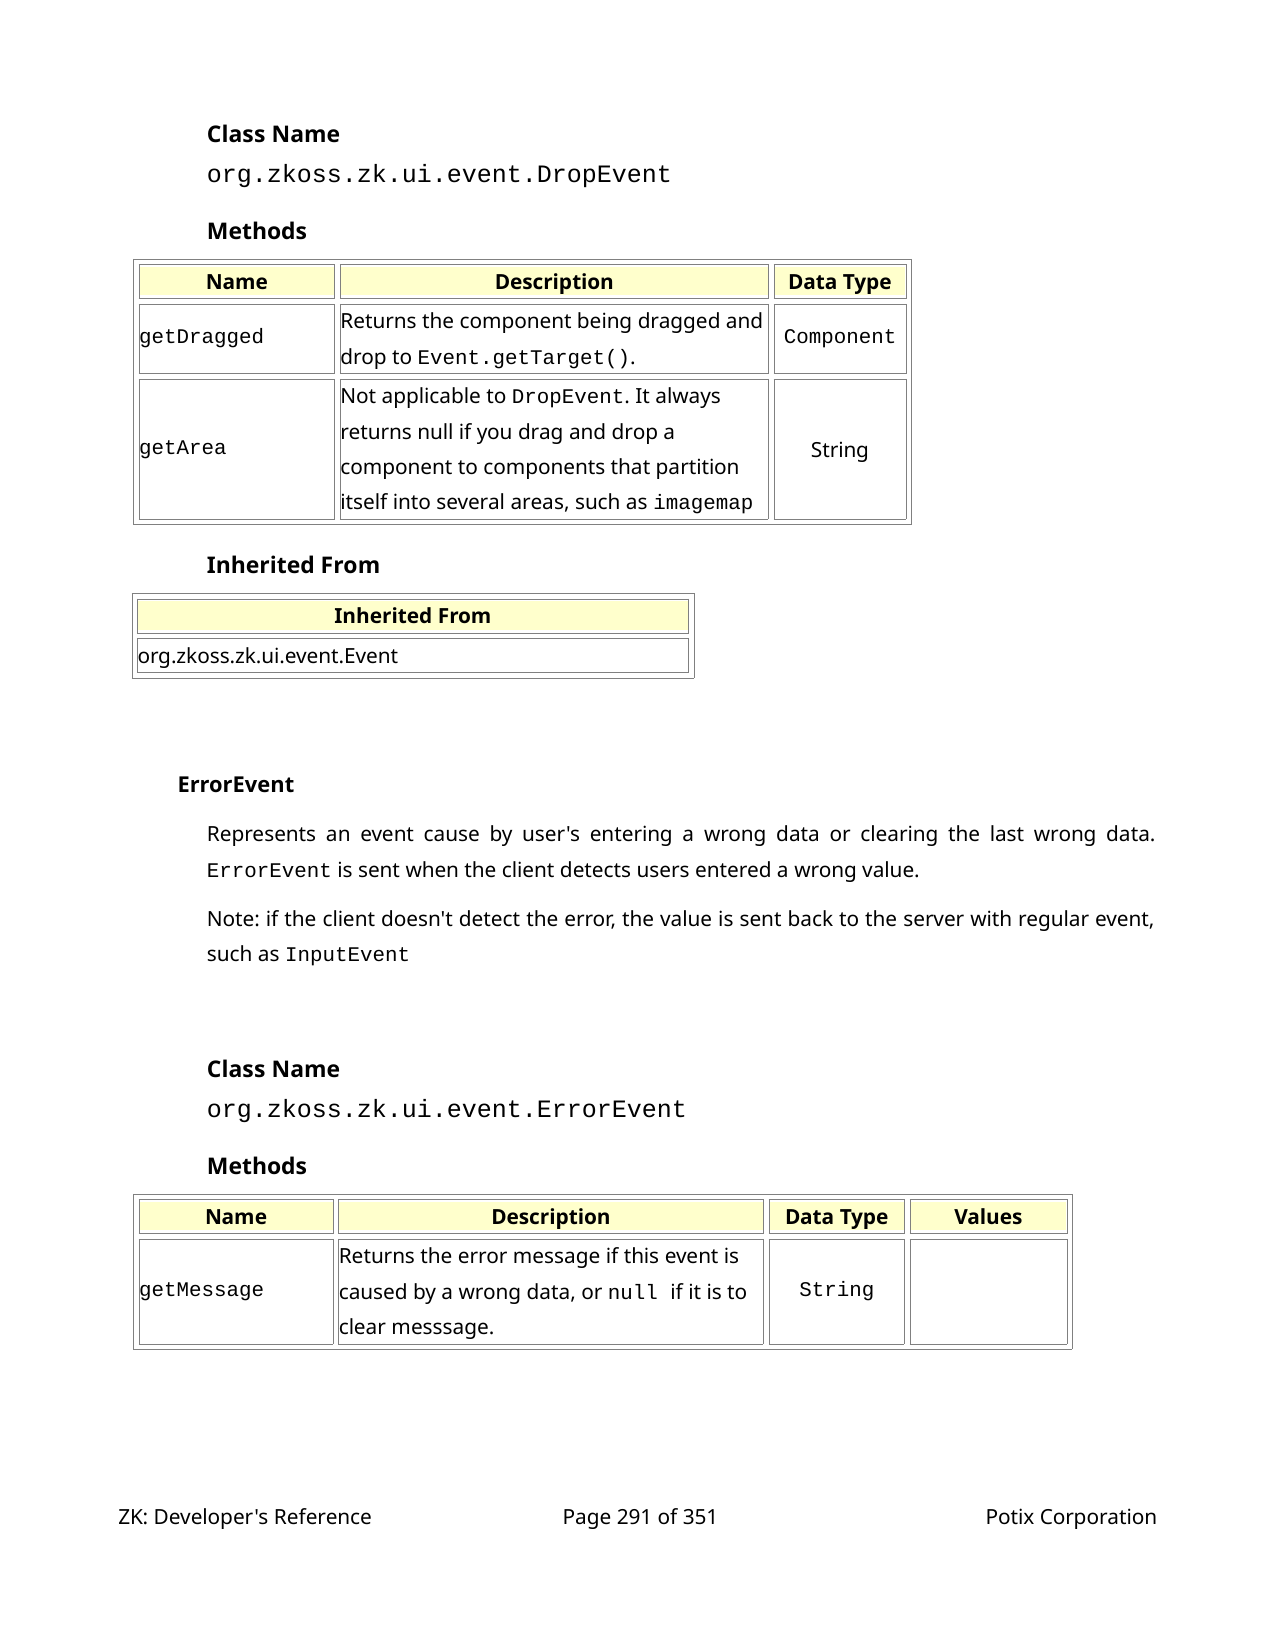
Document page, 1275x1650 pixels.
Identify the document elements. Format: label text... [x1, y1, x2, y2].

table_cell [911, 1240, 1067, 1343]
text Note: if the client doesn't detect the error, the value is sent back to the server with regular event, such as InputEvent [207, 904, 1157, 968]
table_header Values [907, 1195, 1069, 1233]
table_header Data Type [766, 1195, 907, 1233]
table_header Name [136, 1195, 336, 1233]
subtitle ErrorEvent [177, 769, 1157, 799]
text Represents an event cause by user's entering a wrong data or clearing the last wrong data. ErrorEvent is sent when the client detects users entered a wrong value. [207, 819, 1157, 883]
table_header Description [337, 260, 771, 298]
table_header Data Type [771, 260, 908, 298]
table_cell Returns the error message if this event is caused by a wrong data, or null if it is to clear messsage. [336, 1233, 766, 1343]
subtitle Inherited From [207, 549, 1157, 581]
table_cell org.zkoss.zk.ui.event.Event [134, 633, 691, 672]
text org.zkoss.zk.ui.event.ErrorEvent [207, 1097, 1157, 1125]
table_cell Component [771, 298, 908, 373]
subtitle Class Name [207, 1053, 1157, 1084]
subtitle Methods [207, 1150, 1157, 1181]
text org.zkoss.zk.ui.event.DropEvent [207, 162, 1157, 190]
table_header Inherited From [134, 594, 691, 633]
table_cell Returns the component being dragged and drop to Event.getTarget(). [337, 298, 771, 373]
table_header Name [136, 260, 337, 298]
table_cell getDragged [136, 298, 337, 373]
subtitle Class Name [207, 118, 1157, 149]
table_cell [907, 1233, 1069, 1343]
table_header Description [336, 1195, 766, 1233]
table_cell getMessage [136, 1233, 336, 1343]
table_cell getArea [136, 373, 337, 519]
table_cell Not applicable to DropEvent. It always returns null if you drag and drop a component to components that partition itself into several areas, such as imagemap [337, 373, 771, 519]
table_cell String [771, 373, 908, 519]
table_cell String [766, 1233, 907, 1343]
subtitle Methods [207, 215, 1157, 246]
